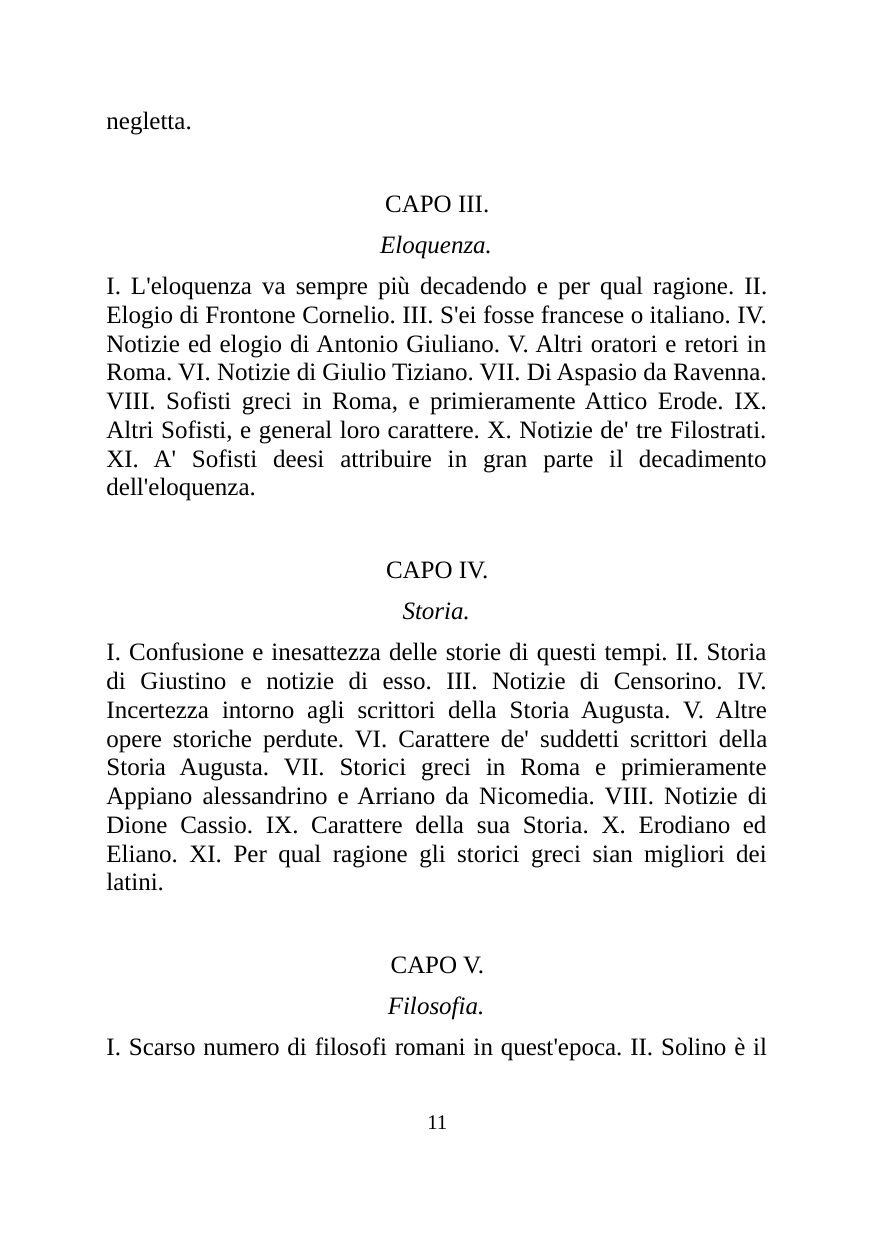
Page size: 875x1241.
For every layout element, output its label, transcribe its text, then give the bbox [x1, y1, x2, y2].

text I. Confusione e inesattezza delle storie di questi tempi. II. Storia di Giustino e notizie di esso. III. Notizie di Censorino. IV. Incertezza intorno agli scrittori della Storia Augusta. V. Altre opere storiche perdute. VI. Carattere de' suddetti scrittori della Storia Augusta. VII. Storici greci in Roma e primieramente Appiano alessandrino e Arriano da Nicomedia. VIII. Notizie di Dione Cassio. IX. Carattere della sua Storia. X. Erodiano ed Eliano. XI. Per qual ragione gli storici greci sian migliori dei latini. [106, 637, 768, 896]
text negletta. [106, 106, 768, 135]
text CAPO III. [106, 189, 768, 217]
text I. Scarso numero di filosofi romani in quest'epoca. II. Solino è il [106, 1032, 768, 1061]
text I. L'eloquenza va sempre più decadendo e per qual ragione. II. Elogio di Frontone Cornelio. III. S'ei fosse francese o italiano. IV. Notizie ed elogio di Antonio Giuliano. V. Altri oratori e retori in Roma. VI. Notizie di Giulio Tiziano. VII. Di Aspasio da Ravenna. VIII. Sofisti greci in Roma, e primieramente Attico Erode. IX. Altri Sofisti, e general loro carattere. X. Notizie de' tre Filostrati. XI. A' Sofisti deesi attribuire in gran parte il decadimento dell'eloquenza. [106, 271, 768, 501]
text CAPO IV. [106, 555, 768, 584]
text Eloquenza. [106, 230, 768, 259]
text Storia. [106, 596, 768, 625]
text CAPO V. [106, 950, 768, 979]
text Filosofia. [106, 991, 768, 1020]
